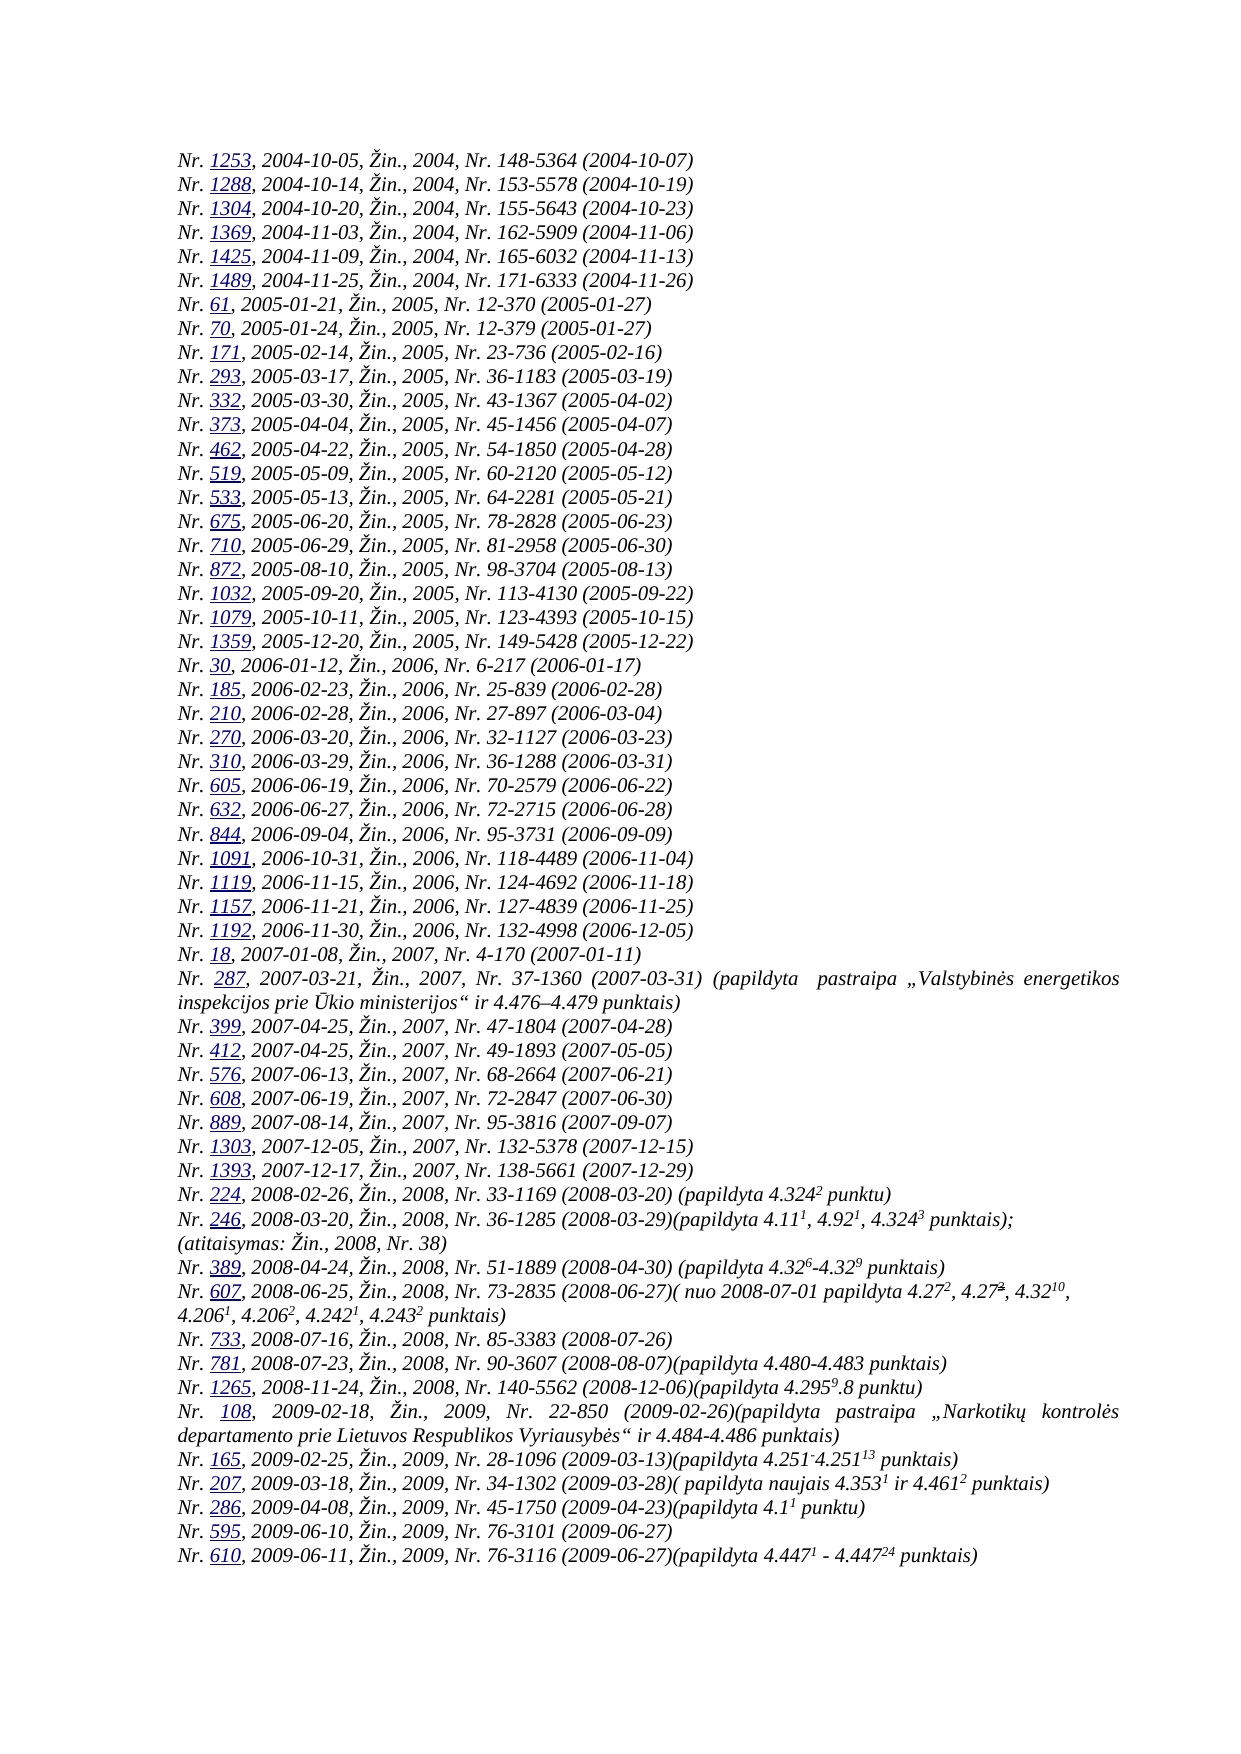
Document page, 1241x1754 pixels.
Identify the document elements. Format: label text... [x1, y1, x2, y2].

text Nr. 889, 2007-08-14, Žin., 2007, Nr. 95-3816 (2007-09-07) [177, 1110, 1122, 1134]
text Nr. 165, 2009-02-25, Žin., 2009, Nr. 28-1096 (2009-03-13)(papildyta 4.251-4.25113 punktais) [177, 1447, 1122, 1471]
text Nr. 462, 2005-04-22, Žin., 2005, Nr. 54-1850 (2005-04-28) [177, 436, 1122, 461]
text Nr. 1288, 2004-10-14, Žin., 2004, Nr. 153-5578 (2004-10-19) [177, 172, 1122, 196]
text Nr. 608, 2007-06-19, Žin., 2007, Nr. 72-2847 (2007-06-30) [177, 1086, 1122, 1110]
text Nr. 18, 2007-01-08, Žin., 2007, Nr. 4-170 (2007-01-11) [177, 942, 1122, 966]
text Nr. 108, 2009-02-18, Žin., 2009, Nr. 22-850 (2009-02-26)(papildyta pastraipa „Narkotikų kontrolės departamento prie Lietuvos Respublikos Vyriausybės“ ir 4.484-4.486 punktais) [177, 1399, 1122, 1447]
text Nr. 675, 2005-06-20, Žin., 2005, Nr. 78-2828 (2005-06-23) [177, 509, 1122, 533]
text Nr. 1265, 2008-11-24, Žin., 2008, Nr. 140-5562 (2008-12-06)(papildyta 4.2959.8 punktu) [177, 1375, 1122, 1399]
text Nr. 1393, 2007-12-17, Žin., 2007, Nr. 138-5661 (2007-12-29) [177, 1158, 1122, 1182]
text Nr. 1091, 2006-10-31, Žin., 2006, Nr. 118-4489 (2006-11-04) [177, 846, 1122, 869]
text Nr. 224, 2008-02-26, Žin., 2008, Nr. 33-1169 (2008-03-20) (papildyta 4.3242 punktu) [177, 1182, 1122, 1206]
text Nr. 844, 2006-09-04, Žin., 2006, Nr. 95-3731 (2006-09-09) [177, 821, 1122, 846]
text Nr. 1253, 2004-10-05, Žin., 2004, Nr. 148-5364 (2004-10-07) [177, 148, 1122, 172]
text Nr. 70, 2005-01-24, Žin., 2005, Nr. 12-379 (2005-01-27) [177, 316, 1122, 340]
text Nr. 632, 2006-06-27, Žin., 2006, Nr. 72-2715 (2006-06-28) [177, 797, 1122, 821]
text Nr. 207, 2009-03-18, Žin., 2009, Nr. 34-1302 (2009-03-28)( papildyta naujais 4.3531 ir 4.4612 punktais) [177, 1471, 1122, 1495]
text Nr. 332, 2005-03-30, Žin., 2005, Nr. 43-1367 (2005-04-02) [177, 388, 1122, 412]
text Nr. 519, 2005-05-09, Žin., 2005, Nr. 60-2120 (2005-05-12) [177, 461, 1122, 484]
text Nr. 605, 2006-06-19, Žin., 2006, Nr. 70-2579 (2006-06-22) [177, 773, 1122, 797]
text Nr. 781, 2008-07-23, Žin., 2008, Nr. 90-3607 (2008-08-07)(papildyta 4.480-4.483 punktais) [177, 1351, 1122, 1375]
text Nr. 293, 2005-03-17, Žin., 2005, Nr. 36-1183 (2005-03-19) [177, 364, 1122, 388]
text Nr. 286, 2009-04-08, Žin., 2009, Nr. 45-1750 (2009-04-23)(papildyta 4.11 punktu) [177, 1495, 1122, 1519]
text Nr. 872, 2005-08-10, Žin., 2005, Nr. 98-3704 (2005-08-13) [177, 557, 1122, 581]
text Nr. 171, 2005-02-14, Žin., 2005, Nr. 23-736 (2005-02-16) [177, 340, 1122, 364]
text Nr. 1192, 2006-11-30, Žin., 2006, Nr. 132-4998 (2006-12-05) [177, 918, 1122, 942]
text Nr. 1359, 2005-12-20, Žin., 2005, Nr. 149-5428 (2005-12-22) [177, 629, 1122, 653]
text Nr. 1304, 2004-10-20, Žin., 2004, Nr. 155-5643 (2004-10-23) [177, 196, 1122, 220]
text Nr. 246, 2008-03-20, Žin., 2008, Nr. 36-1285 (2008-03-29)(papildyta 4.111, 4.921, 4.3243 punktais); (atitaisymas: Žin., 2008, Nr. 38) [177, 1206, 1122, 1254]
text Nr. 1157, 2006-11-21, Žin., 2006, Nr. 127-4839 (2006-11-25) [177, 894, 1122, 918]
text Nr. 61, 2005-01-21, Žin., 2005, Nr. 12-370 (2005-01-27) [177, 292, 1122, 316]
text Nr. 310, 2006-03-29, Žin., 2006, Nr. 36-1288 (2006-03-31) [177, 749, 1122, 773]
text Nr. 533, 2005-05-13, Žin., 2005, Nr. 64-2281 (2005-05-21) [177, 484, 1122, 509]
text Nr. 1032, 2005-09-20, Žin., 2005, Nr. 113-4130 (2005-09-22) [177, 581, 1122, 605]
text Nr. 210, 2006-02-28, Žin., 2006, Nr. 27-897 (2006-03-04) [177, 701, 1122, 725]
text Nr. 1303, 2007-12-05, Žin., 2007, Nr. 132-5378 (2007-12-15) [177, 1134, 1122, 1158]
text Nr. 1369, 2004-11-03, Žin., 2004, Nr. 162-5909 (2004-11-06) [177, 220, 1122, 244]
text Nr. 595, 2009-06-10, Žin., 2009, Nr. 76-3101 (2009-06-27) [177, 1519, 1122, 1543]
text Nr. 389, 2008-04-24, Žin., 2008, Nr. 51-1889 (2008-04-30) (papildyta 4.326-4.329 punktais) [177, 1254, 1122, 1279]
text Nr. 270, 2006-03-20, Žin., 2006, Nr. 32-1127 (2006-03-23) [177, 725, 1122, 749]
text Nr. 412, 2007-04-25, Žin., 2007, Nr. 49-1893 (2007-05-05) [177, 1038, 1122, 1062]
text Nr. 399, 2007-04-25, Žin., 2007, Nr. 47-1804 (2007-04-28) [177, 1014, 1122, 1038]
text Nr. 30, 2006-01-12, Žin., 2006, Nr. 6-217 (2006-01-17) [177, 653, 1122, 677]
text Nr. 710, 2005-06-29, Žin., 2005, Nr. 81-2958 (2005-06-30) [177, 533, 1122, 557]
text Nr. 610, 2009-06-11, Žin., 2009, Nr. 76-3116 (2009-06-27)(papildyta 4.4471 - 4.44724 punktais) [177, 1543, 1122, 1567]
text Nr. 373, 2005-04-04, Žin., 2005, Nr. 45-1456 (2005-04-07) [177, 412, 1122, 436]
text Nr. 607, 2008-06-25, Žin., 2008, Nr. 73-2835 (2008-06-27)( nuo 2008-07-01 papildyta 4.272, 4.273, 4.3210, 4.2061, 4.2062, 4.2421, 4.2432 punktais) [177, 1279, 1122, 1327]
text Nr. 185, 2006-02-23, Žin., 2006, Nr. 25-839 (2006-02-28) [177, 677, 1122, 701]
text Nr. 287, 2007-03-21, Žin., 2007, Nr. 37-1360 (2007-03-31) (papildyta pastraipa „Valstybinės energetikos inspekcijos prie Ūkio ministerijos“ ir 4.476–4.479 punktais) [177, 966, 1122, 1014]
text Nr. 1489, 2004-11-25, Žin., 2004, Nr. 171-6333 (2004-11-26) [177, 268, 1122, 292]
text Nr. 1119, 2006-11-15, Žin., 2006, Nr. 124-4692 (2006-11-18) [177, 869, 1122, 894]
text Nr. 576, 2007-06-13, Žin., 2007, Nr. 68-2664 (2007-06-21) [177, 1062, 1122, 1086]
text Nr. 733, 2008-07-16, Žin., 2008, Nr. 85-3383 (2008-07-26) [177, 1327, 1122, 1351]
text Nr. 1425, 2004-11-09, Žin., 2004, Nr. 165-6032 (2004-11-13) [177, 244, 1122, 268]
text Nr. 1079, 2005-10-11, Žin., 2005, Nr. 123-4393 (2005-10-15) [177, 605, 1122, 629]
